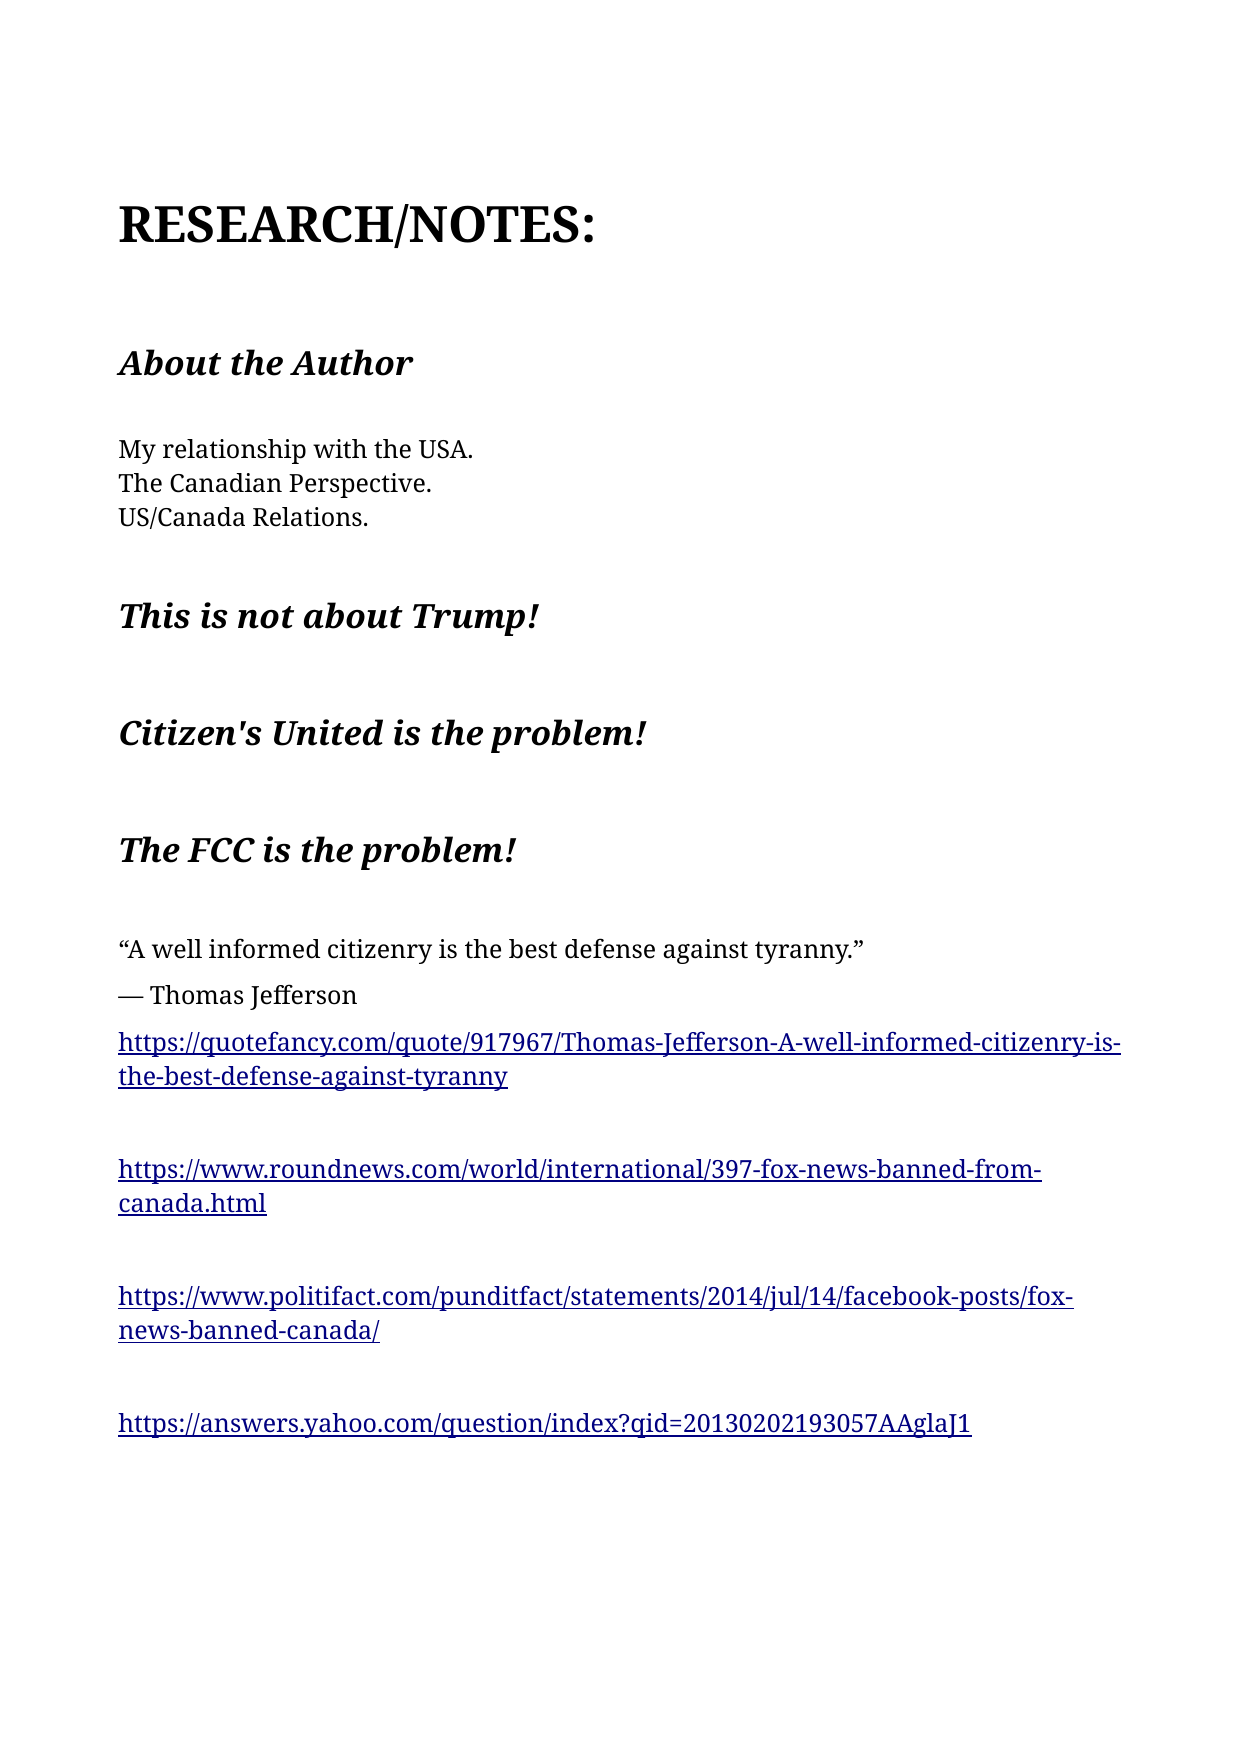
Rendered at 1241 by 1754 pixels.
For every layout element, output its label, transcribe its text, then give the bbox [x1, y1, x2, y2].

text https://answers.yahoo.com/question/index?qid=20130202193057AAglaJ1 [118, 1406, 1122, 1440]
text — Thomas Jefferson [118, 978, 1122, 1012]
subtitle Citizen's United is the problem! [118, 710, 1122, 755]
text https://www.roundnews.com/world/international/397-fox-news-banned-from-canada.html [118, 1152, 1122, 1220]
text “A well informed citizenry is the best defense against tyranny.” [118, 931, 1122, 965]
subtitle About the Author [118, 339, 1122, 385]
subtitle This is not about Trump! [118, 593, 1122, 638]
text https://quotefancy.com/quote/917967/Thomas-Jefferson-A-well-informed-citizenry-is-the-best-defense-against-tyranny [118, 1024, 1122, 1092]
subtitle The FCC is the problem! [118, 827, 1122, 872]
text US/Canada Relations. [118, 500, 1122, 534]
subtitle RESEARCH/NOTES: [118, 188, 1122, 257]
text My relationship with the USA. [118, 432, 1122, 466]
text The Canadian Perspective. [118, 466, 1122, 500]
text https://www.politifact.com/punditfact/statements/2014/jul/14/facebook-posts/fox-news-banned-canada/ [118, 1279, 1122, 1347]
